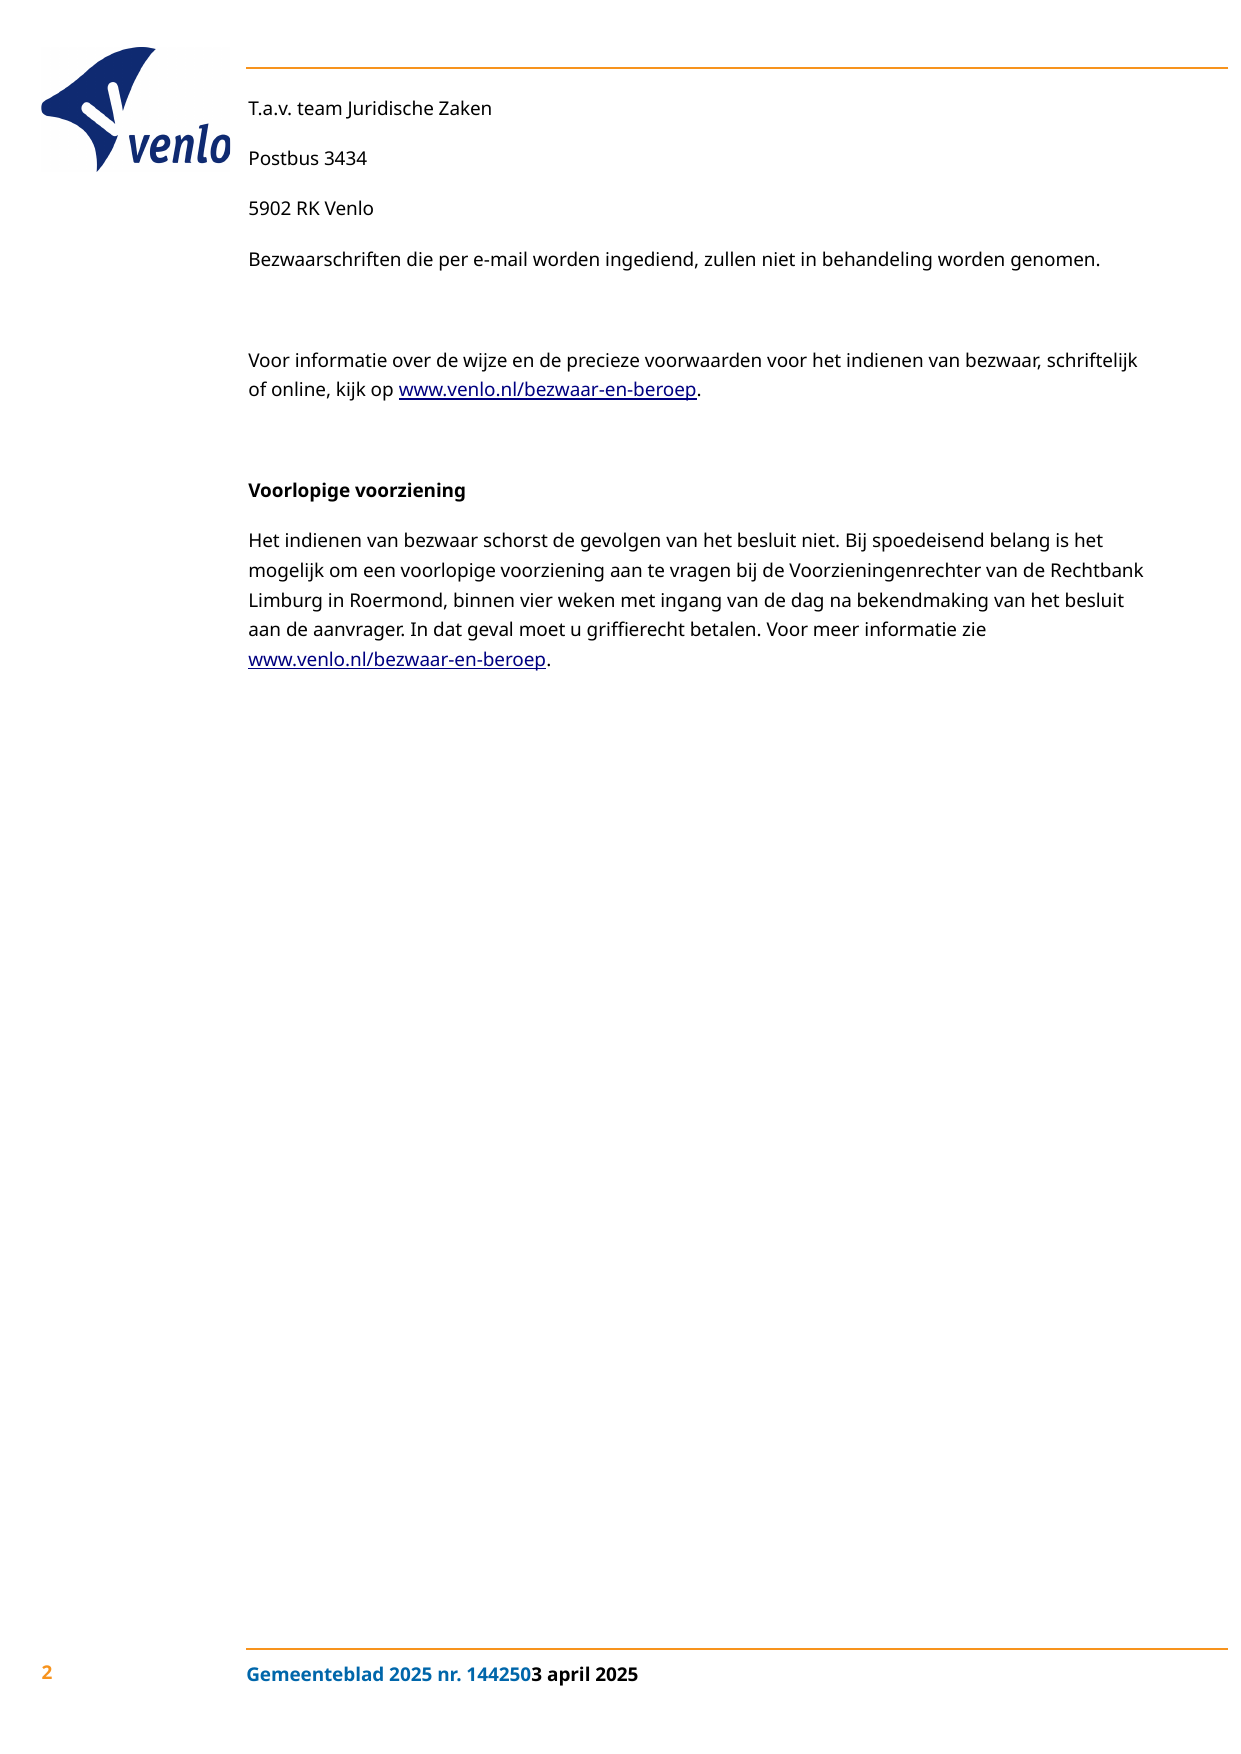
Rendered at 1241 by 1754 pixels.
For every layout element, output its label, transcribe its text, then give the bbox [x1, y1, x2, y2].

text T.a.v. team Juridische Zaken [248, 95, 1152, 121]
text Voor informatie over de wijze en de precieze voorwaarden voor het indienen van bezwaar, schriftelijk of online, kijk op www.venlo.nl/bezwaar-en-beroep. [248, 347, 1152, 402]
text 5902 RK Venlo [248, 196, 1152, 221]
text Postbus 3434 [248, 145, 1152, 171]
text Bezwaarschriften die per e-mail worden ingediend, zullen niet in behandeling worden genomen. [248, 246, 1152, 272]
text Het indienen van bezwaar schorst de gevolgen van het besluit niet. Bij spoedeisend belang is het mogelijk om een voorlopige voorziening aan te vragen bij de Voorzieningenrechter van de Rechtbank Limburg in Roermond, binnen vier weken met ingang van de dag na bekendmaking van het besluit aan de aanvrager. In dat geval moet u griffierecht betalen. Voor meer informatie zie www.venlo.nl/bezwaar-en-beroep. [248, 528, 1152, 672]
text Voorlopige voorziening [248, 477, 1152, 503]
picture [41, 47, 231, 172]
